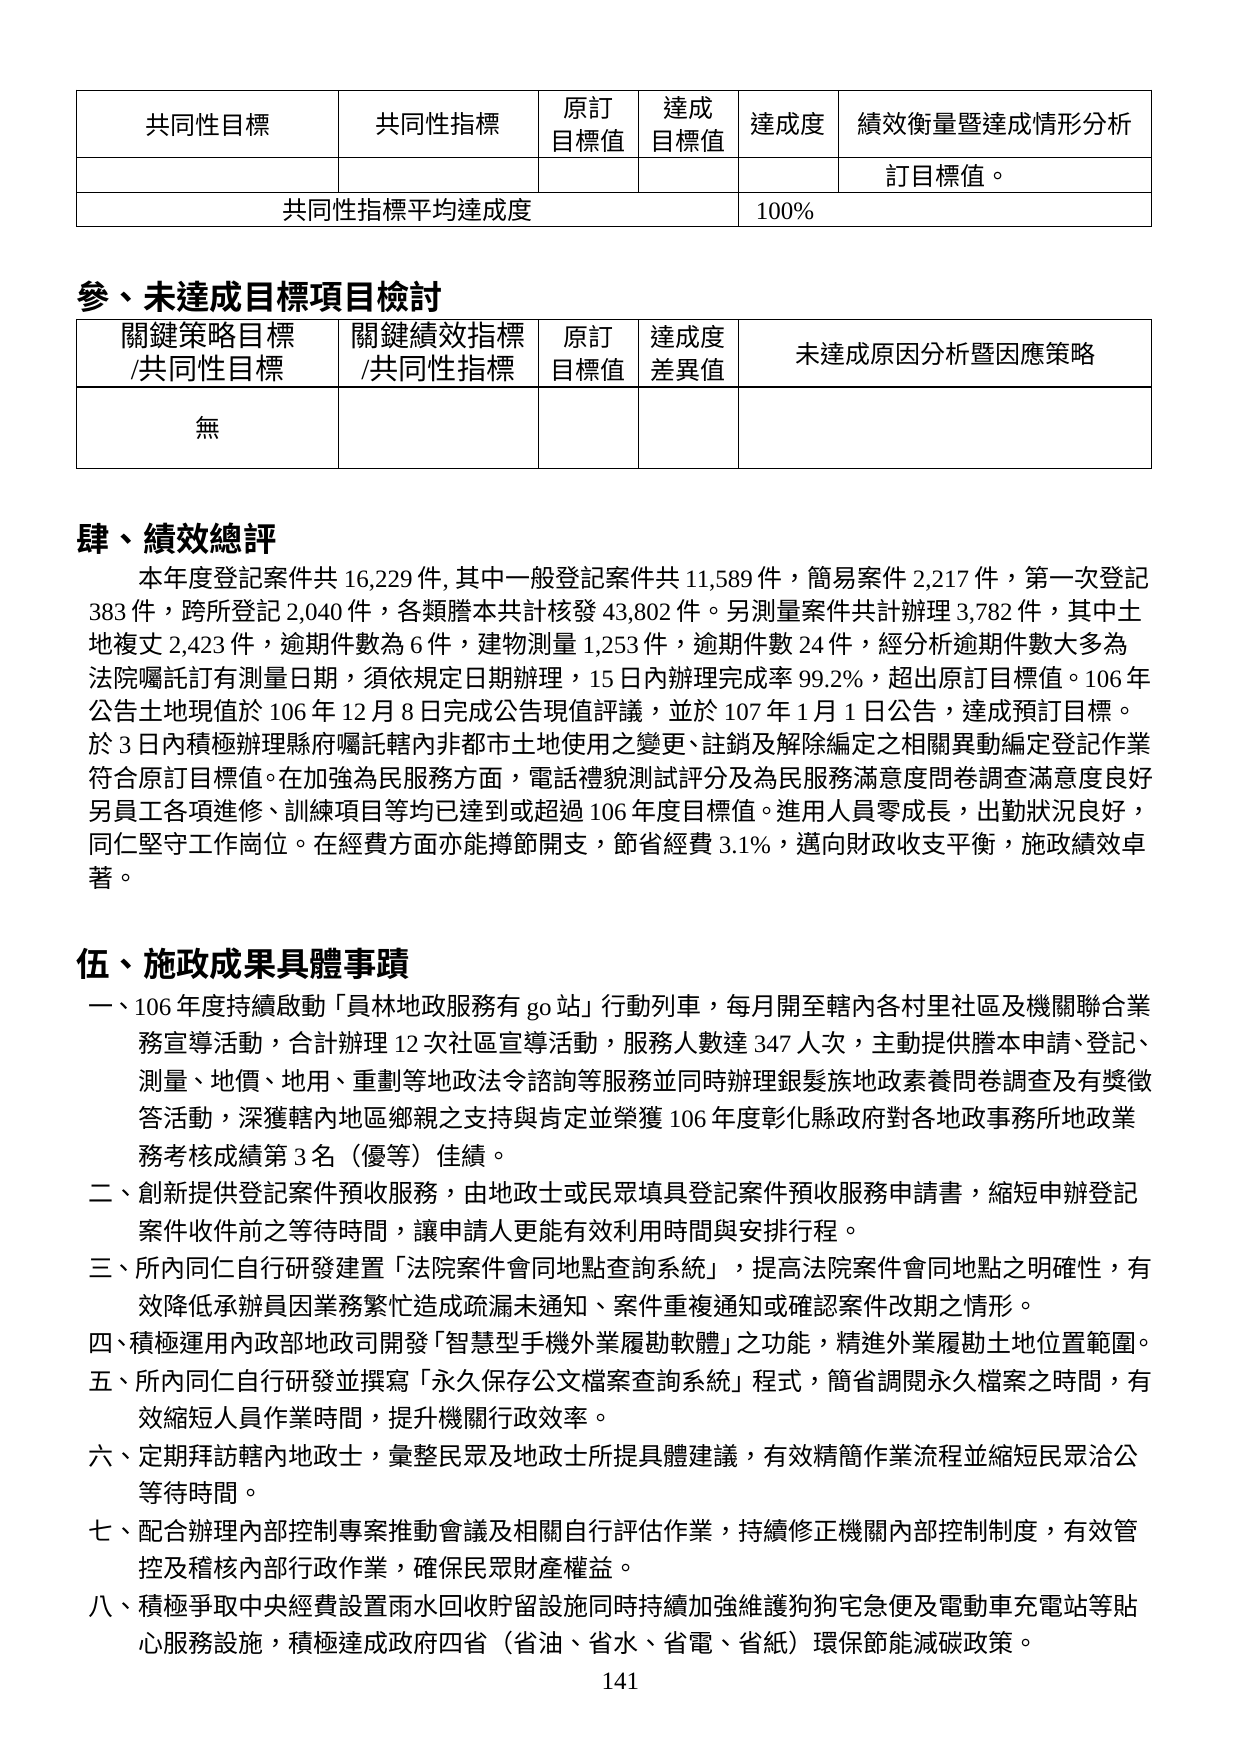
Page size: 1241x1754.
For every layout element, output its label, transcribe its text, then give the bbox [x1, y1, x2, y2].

text 二、創新提供登記案件預收服務，由地政士或民眾填具登記案件預收服務申請書，縮短申辦登記案件收件前之等待時間，讓申請人更能有效利用時間與安排行程。 [89, 1173, 1152, 1248]
table_cell [639, 388, 738, 468]
table_header 共同性目標 [77, 91, 338, 157]
text 參、未達成目標項目檢討 [76, 273, 1152, 319]
text 一、106年度持續啟動「員林地政服務有go站」行動列車，每月開至轄內各村里社區及機關聯合業務宣導活動，合計辦理12次社區宣導活動，服務人數達347人次，主動提供謄本申請、登記、測量、地價、地用、重劃等地政法令諮詢等服務並同時辦理銀髮族地政素養問卷調查及有獎徵答活動，深獲轄內地區鄉親之支持與肯定並榮獲106年度彰化縣政府對各地政事務所地政業務考核成績第3名（優等）佳績。 [89, 986, 1152, 1173]
table_header 關鍵績效指標/共同性指標 [339, 320, 538, 386]
text 三、所內同仁自行研發建置「法院案件會同地點查詢系統」，提高法院案件會同地點之明確性，有效降低承辦員因業務繁忙造成疏漏未通知、案件重複通知或確認案件改期之情形。 [89, 1248, 1152, 1323]
table_header 共同性指標 [339, 91, 538, 157]
table_header 達成 目標值 [639, 91, 738, 157]
table_cell [77, 158, 338, 192]
text 本年度登記案件共16,229件, 其中一般登記案件共11,589件，簡易案件2,217件，第一次登記383件，跨所登記2,040件，各類謄本共計核發43,802件。另測量案件共計辦理3,782件，其中土地複丈2,423件，逾期件數為6件，建物測量1,253件，逾期件數24件，經分析逾期件數大多為法院囑託訂有測量日期，須依規定日期辦理，15日內辦理完成率99.2%，超出原訂目標值。106年公告土地現值於106年12月8日完成公告現值評議，並於107年1月1 日公告，達成預訂目標。於3日內積極辦理縣府囑託轄內非都市土地使用之變更、註銷及解除編定之相關異動編定登記作業，符合原訂目標值。在加強為民服務方面，電話禮貌測試評分及為民服務滿意度問卷調查滿意度良好。另員工各項進修、訓練項目等均已達到或超過106年度目標值。進用人員零成長，出勤狀況良好，同仁堅守工作崗位。在經費方面亦能撙節開支，節省經費3.1%，邁向財政收支平衡，施政績效卓著。 [89, 561, 1152, 894]
text 四、積極運用內政部地政司開發「智慧型手機外業履勘軟體」之功能，精進外業履勘土地位置範圍。 [89, 1323, 1152, 1361]
table_header 關鍵策略目標 /共同性目標 [77, 320, 338, 386]
table_header 未達成原因分析暨因應策略 [739, 320, 1151, 386]
text 八、積極爭取中央經費設置雨水回收貯留設施同時持續加強維護狗狗宅急便及電動車充電站等貼心服務設施，積極達成政府四省（省油、省水、省電、省紙）環保節能減碳政策。 [89, 1586, 1152, 1661]
table_cell [739, 388, 1151, 468]
text 伍、施政成果具體事蹟 [76, 940, 1152, 986]
table_header 達成度 差異值 [639, 320, 738, 386]
table_cell [739, 158, 838, 192]
text 肆、績效總評 [76, 515, 1152, 561]
table_cell [639, 158, 738, 192]
table_cell [339, 388, 538, 468]
table_cell 100% [739, 193, 1151, 226]
table_cell [539, 388, 638, 468]
text 五、所內同仁自行研發並撰寫「永久保存公文檔案查詢系統」程式，簡省調閱永久檔案之時間，有效縮短人員作業時間，提升機關行政效率。 [89, 1361, 1152, 1436]
table_header 達成度 [739, 91, 838, 157]
table_header 原訂 目標值 [539, 91, 638, 157]
table_cell [539, 158, 638, 192]
text 七、配合辦理內部控制專案推動會議及相關自行評估作業，持續修正機關內部控制制度，有效管控及稽核內部行政作業，確保民眾財產權益。 [89, 1511, 1152, 1586]
table_header 原訂 目標值 [539, 320, 638, 386]
table_cell 無 [77, 388, 338, 468]
table_cell 訂目標值。 [839, 158, 1151, 192]
text 六、定期拜訪轄內地政士，彙整民眾及地政士所提具體建議，有效精簡作業流程並縮短民眾洽公等待時間。 [89, 1436, 1152, 1511]
table_cell 共同性指標平均達成度 [77, 193, 738, 226]
table_cell [339, 158, 538, 192]
table_header 績效衡量暨達成情形分析 [839, 91, 1151, 157]
